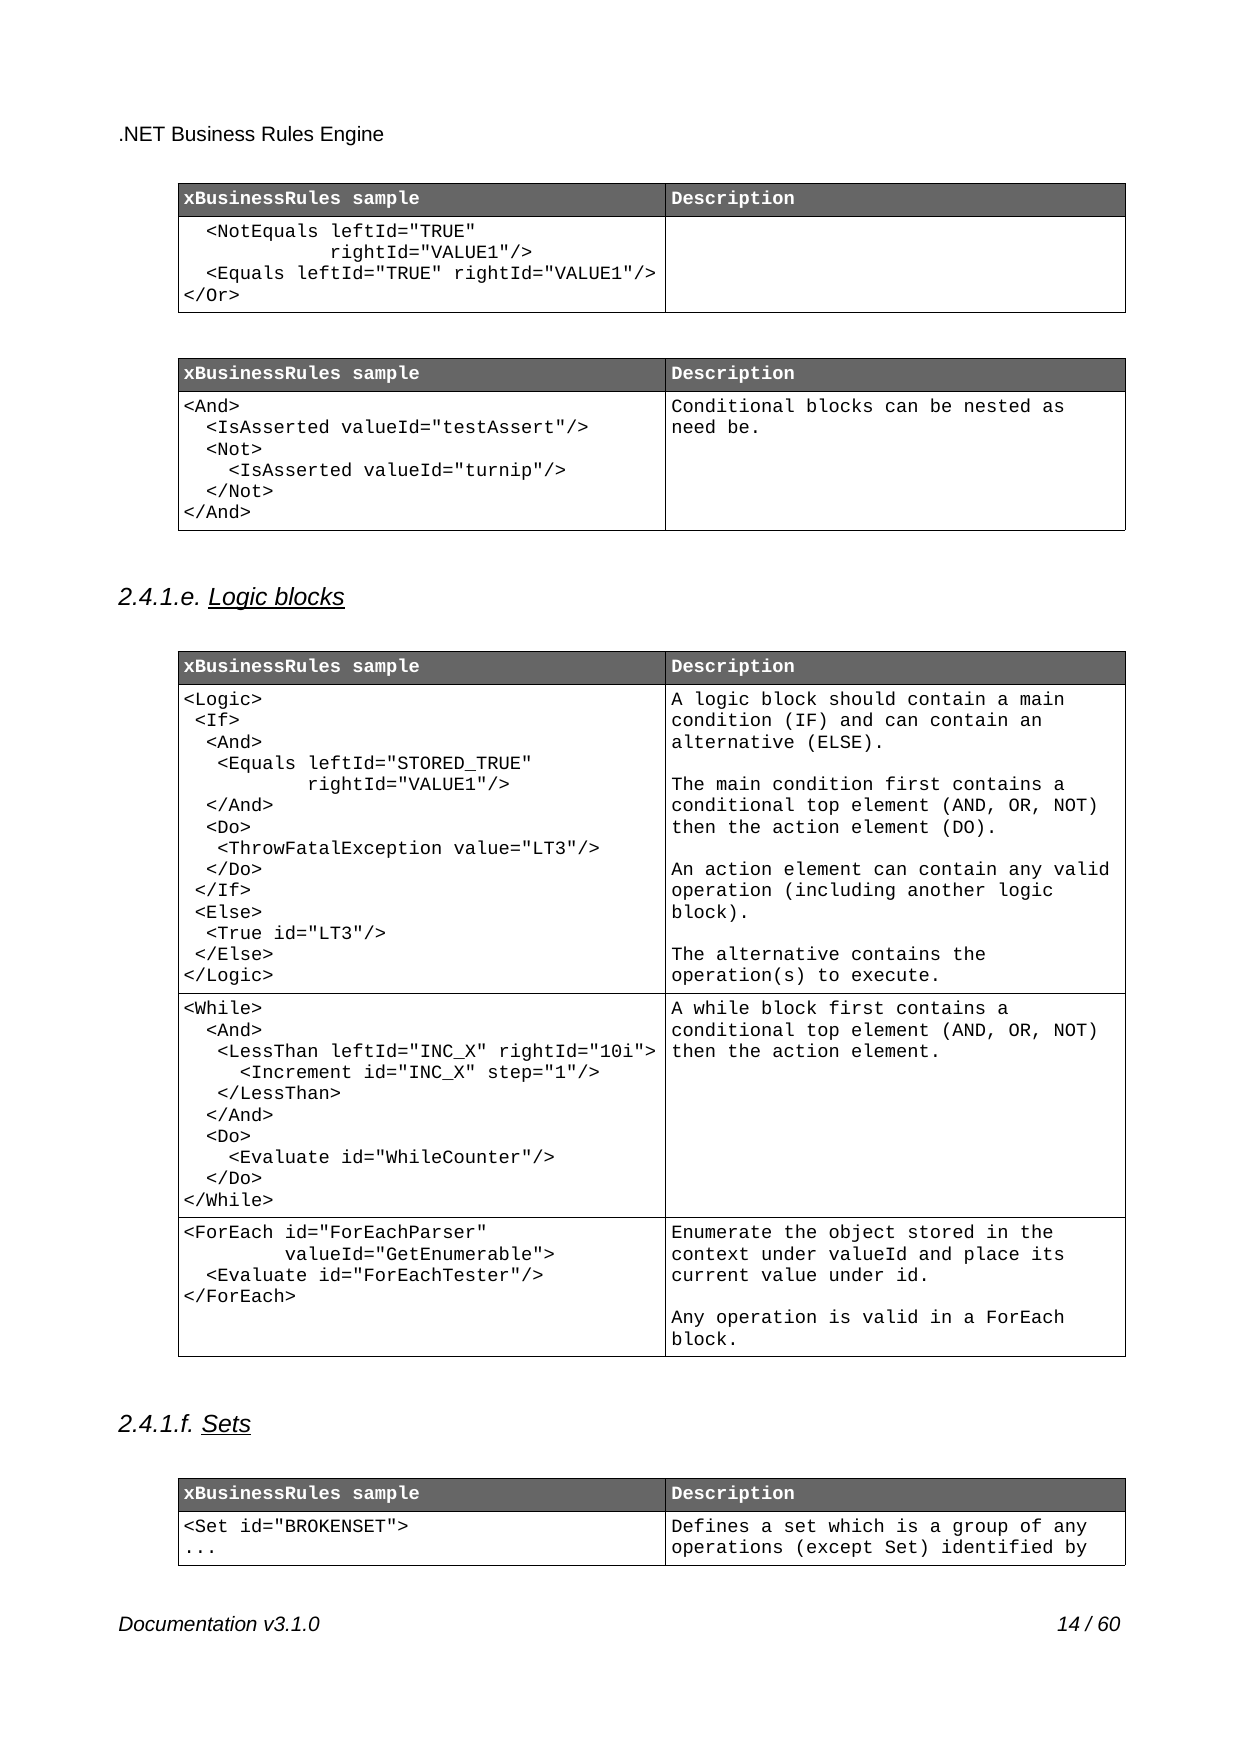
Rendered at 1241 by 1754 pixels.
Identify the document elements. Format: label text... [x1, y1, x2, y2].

table_cell <Set id="BROKENSET"> ... [179, 1512, 665, 1565]
table_cell Enumerate the object stored in the context under valueId and place its current value under id. Any operation is valid in a ForEach block. [666, 1218, 1125, 1356]
table_header xBusinessRules sample [179, 1479, 665, 1511]
table_cell A logic block should contain a main condition (IF) and can contain an alternative (ELSE). The main condition first contains a conditional top element (AND, OR, NOT) then the action element (DO). An action element can contain any valid operation (including another logic block). The alternative contains the operation(s) to execute. [666, 685, 1125, 993]
table_cell Defines a set which is a group of any operations (except Set) identified by [666, 1512, 1125, 1565]
subtitle Sets [118, 1409, 1124, 1437]
table_cell Conditional blocks can be nested as need be. [666, 392, 1125, 530]
table_header Description [666, 1479, 1125, 1511]
table_cell <While> <And> <LessThan leftId="INC_X" rightId="10i"> <Increment id="INC_X" step="1"/> </LessThan> </And> <Do> <Evaluate id="WhileCounter"/> </Do> </While> [179, 994, 665, 1217]
table_header xBusinessRules sample [179, 359, 665, 391]
table_header Description [666, 652, 1125, 684]
table_header xBusinessRules sample [179, 184, 665, 216]
table_cell <ForEach id="ForEachParser" valueId="GetEnumerable"> <Evaluate id="ForEachTester"/> </ForEach> [179, 1218, 665, 1356]
table_cell <And> <IsAsserted valueId="testAssert"/> <Not> <IsAsserted valueId="turnip"/> </Not> </And> [179, 392, 665, 530]
table_cell A while block first contains a conditional top element (AND, OR, NOT) then the action element. [666, 994, 1125, 1217]
table_cell <Logic> <If> <And> <Equals leftId="STORED_TRUE" rightId="VALUE1"/> </And> <Do> <ThrowFatalException value="LT3"/> </Do> </If> <Else> <True id="LT3"/> </Else> </Logic> [179, 685, 665, 993]
table_header Description [666, 359, 1125, 391]
subtitle Logic blocks [118, 583, 1124, 611]
table_cell <NotEquals leftId="TRUE" rightId="VALUE1"/> <Equals leftId="TRUE" rightId="VALUE1"/> </Or> [179, 217, 665, 312]
table_header Description [666, 184, 1125, 216]
table_cell [666, 217, 1125, 312]
table_header xBusinessRules sample [179, 652, 665, 684]
